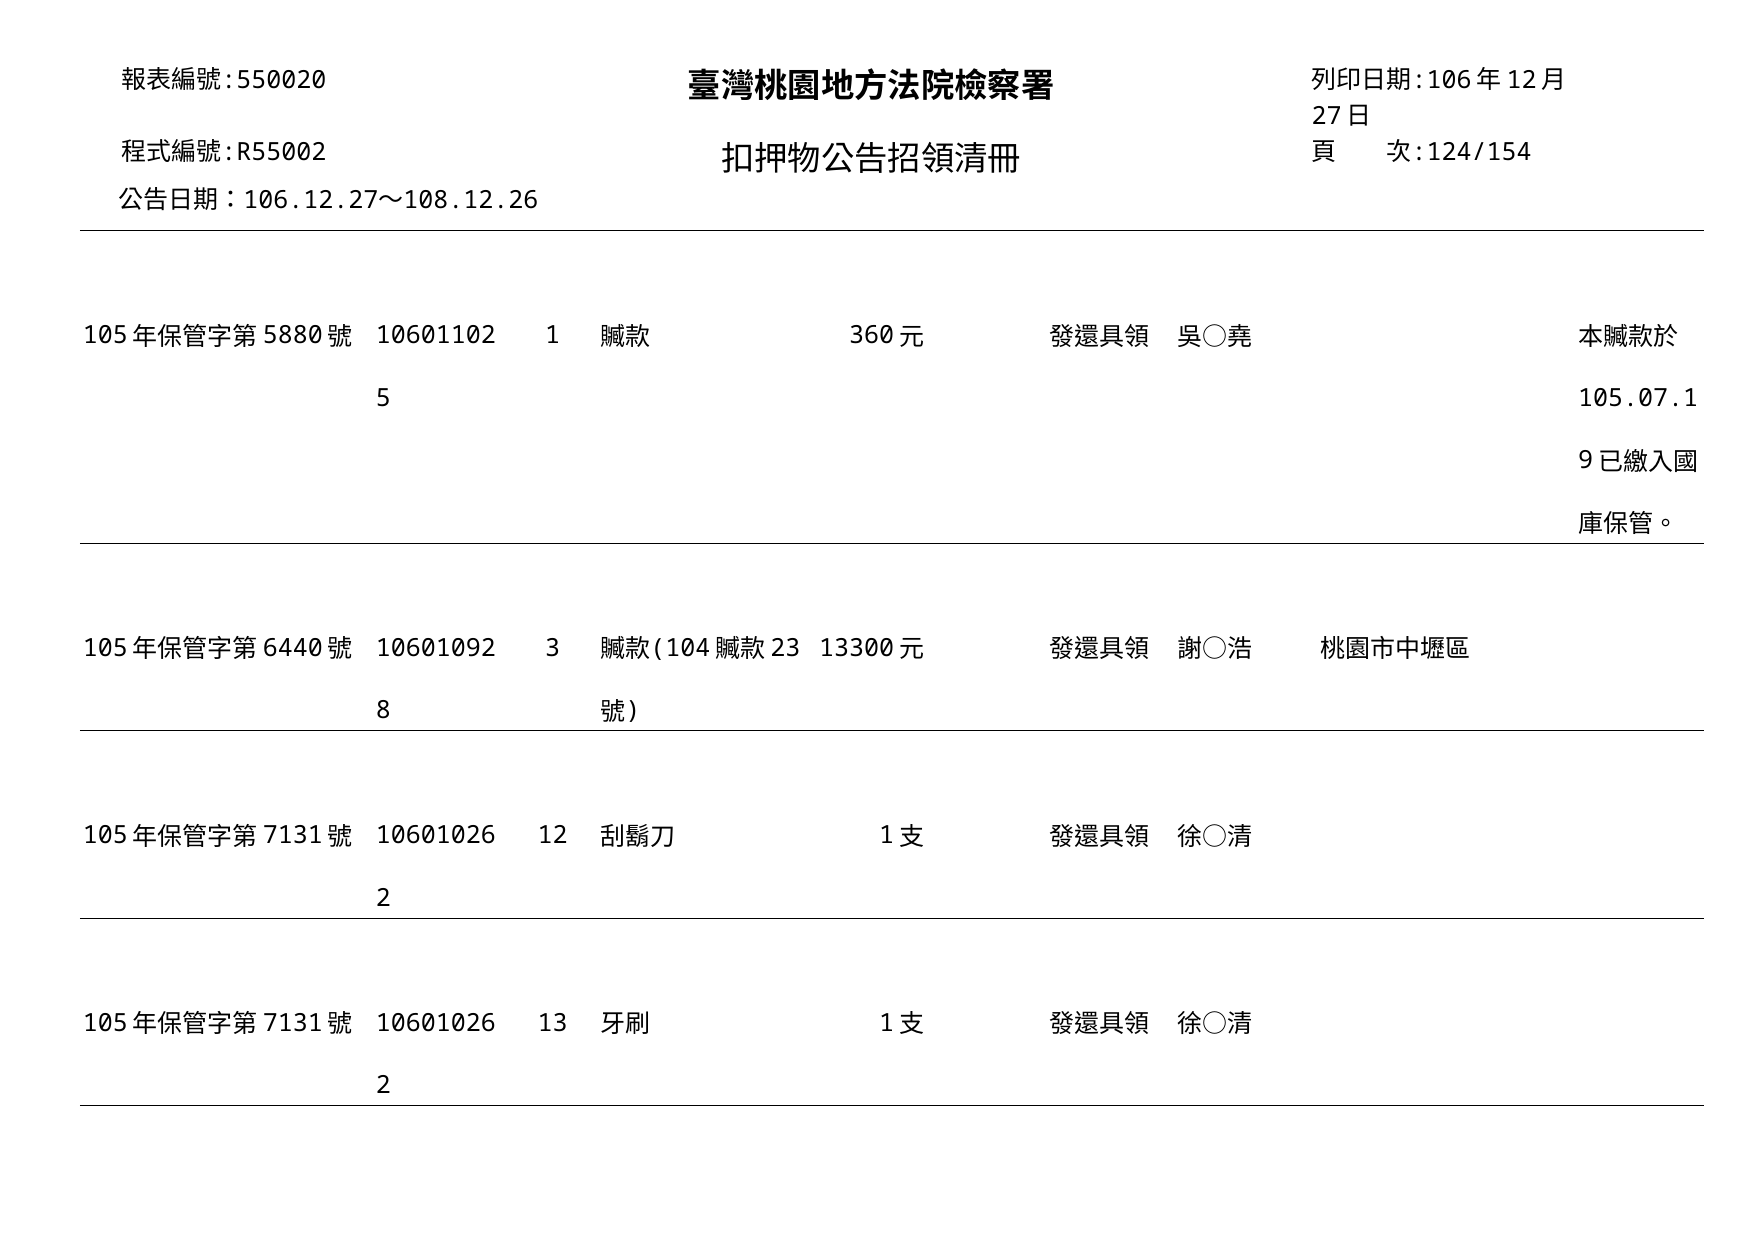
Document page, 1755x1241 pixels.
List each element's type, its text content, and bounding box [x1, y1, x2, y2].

table_cell [1317, 231, 1575, 542]
table_cell 發還具領 [1046, 731, 1175, 917]
table_cell [927, 731, 1046, 917]
table_cell 本贓款於105.07.19已繳入國庫保管。 [1575, 231, 1704, 542]
table_cell 105年保管字第6440號 [80, 544, 373, 730]
table_cell 1支 [808, 919, 927, 1105]
table_cell 謝○浩 [1175, 544, 1317, 730]
table_cell [927, 544, 1046, 730]
table_cell 105年保管字第7131號 [80, 919, 373, 1105]
table_cell [1317, 731, 1575, 917]
table_cell [927, 919, 1046, 1105]
table_cell 徐○清 [1175, 919, 1317, 1105]
table_cell 發還具領 [1046, 231, 1175, 542]
table_cell 贓款 [597, 231, 807, 542]
table_cell 徐○清 [1175, 731, 1317, 917]
table_cell 桃園市中壢區 [1317, 544, 1575, 730]
table_cell [927, 231, 1046, 542]
table_cell 牙刷 [597, 919, 807, 1105]
table_cell 360元 [808, 231, 927, 542]
table_cell 1 [507, 231, 597, 542]
table_cell 12 [507, 731, 597, 917]
table_cell 發還具領 [1046, 919, 1175, 1105]
table_cell 106010262 [373, 731, 507, 917]
table_cell 3 [507, 544, 597, 730]
table_cell [1575, 919, 1704, 1105]
table_cell 105年保管字第7131號 [80, 731, 373, 917]
table_cell 吳○堯 [1175, 231, 1317, 542]
table_cell 106011025 [373, 231, 507, 542]
table_cell 1支 [808, 731, 927, 917]
table_cell 刮鬍刀 [597, 731, 807, 917]
table_cell 發還具領 [1046, 544, 1175, 730]
table_cell 106010928 [373, 544, 507, 730]
table_cell 106010262 [373, 919, 507, 1105]
table_cell 贓款(104贓款23號) [597, 544, 807, 730]
table_cell [1317, 919, 1575, 1105]
table_cell 105年保管字第5880號 [80, 231, 373, 542]
table_cell 13 [507, 919, 597, 1105]
table_cell 13300元 [808, 544, 927, 730]
table_cell [1575, 731, 1704, 917]
table_cell [1575, 544, 1704, 730]
